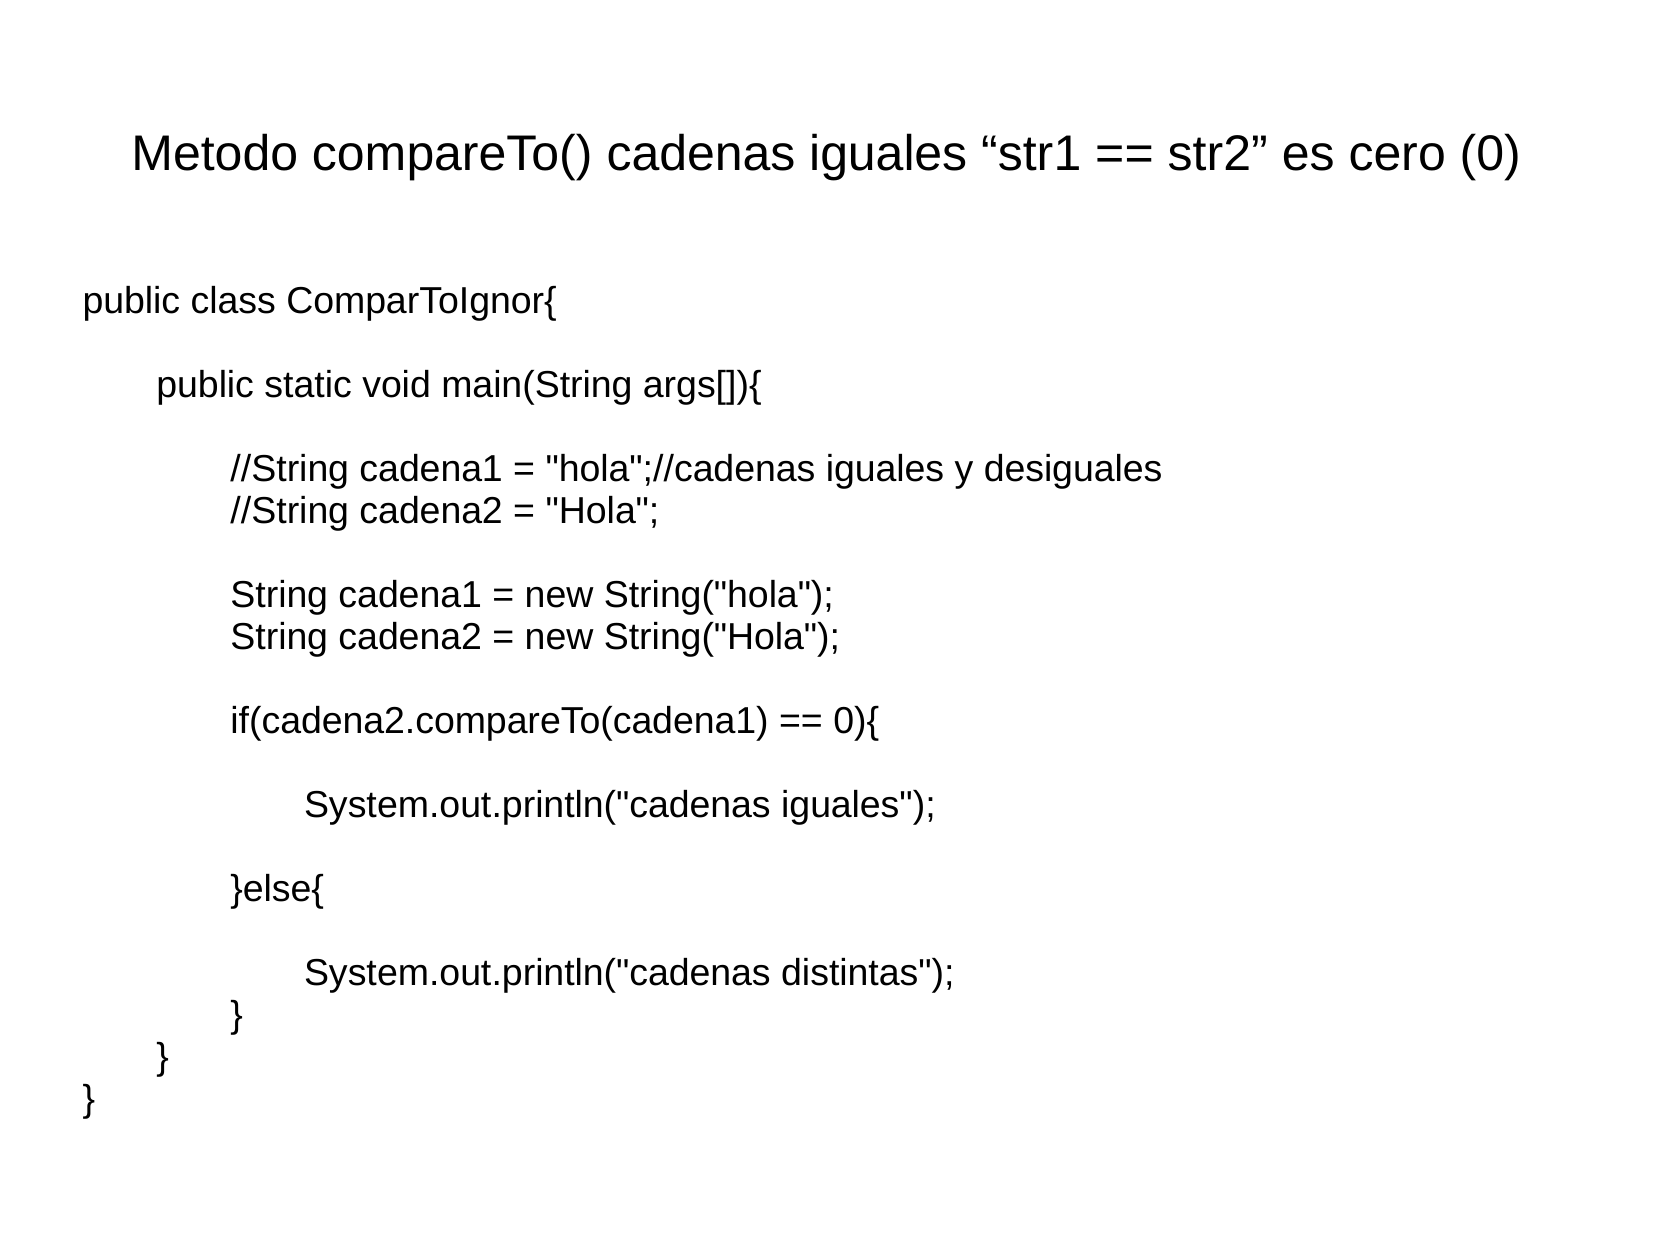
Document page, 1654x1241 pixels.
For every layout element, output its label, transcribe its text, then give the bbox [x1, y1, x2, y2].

title Metodo compareTo() cadenas iguales “str1 == str2” es cero (0) [82, 49, 1571, 257]
subtitle public class ComparToIgnor{ public static void main(String args[]){ //String cadena1 = "hola";//cadenas iguales y desiguales //String cadena2 = "Hola"; String cadena1 = new String("hola"); String cadena2 = new String("Hola"); if(cadena2.compareTo(cadena1) == 0){ System.out.println("cadenas iguales"); }else{ System.out.println("cadenas distintas"); } } } [82, 278, 1571, 1120]
